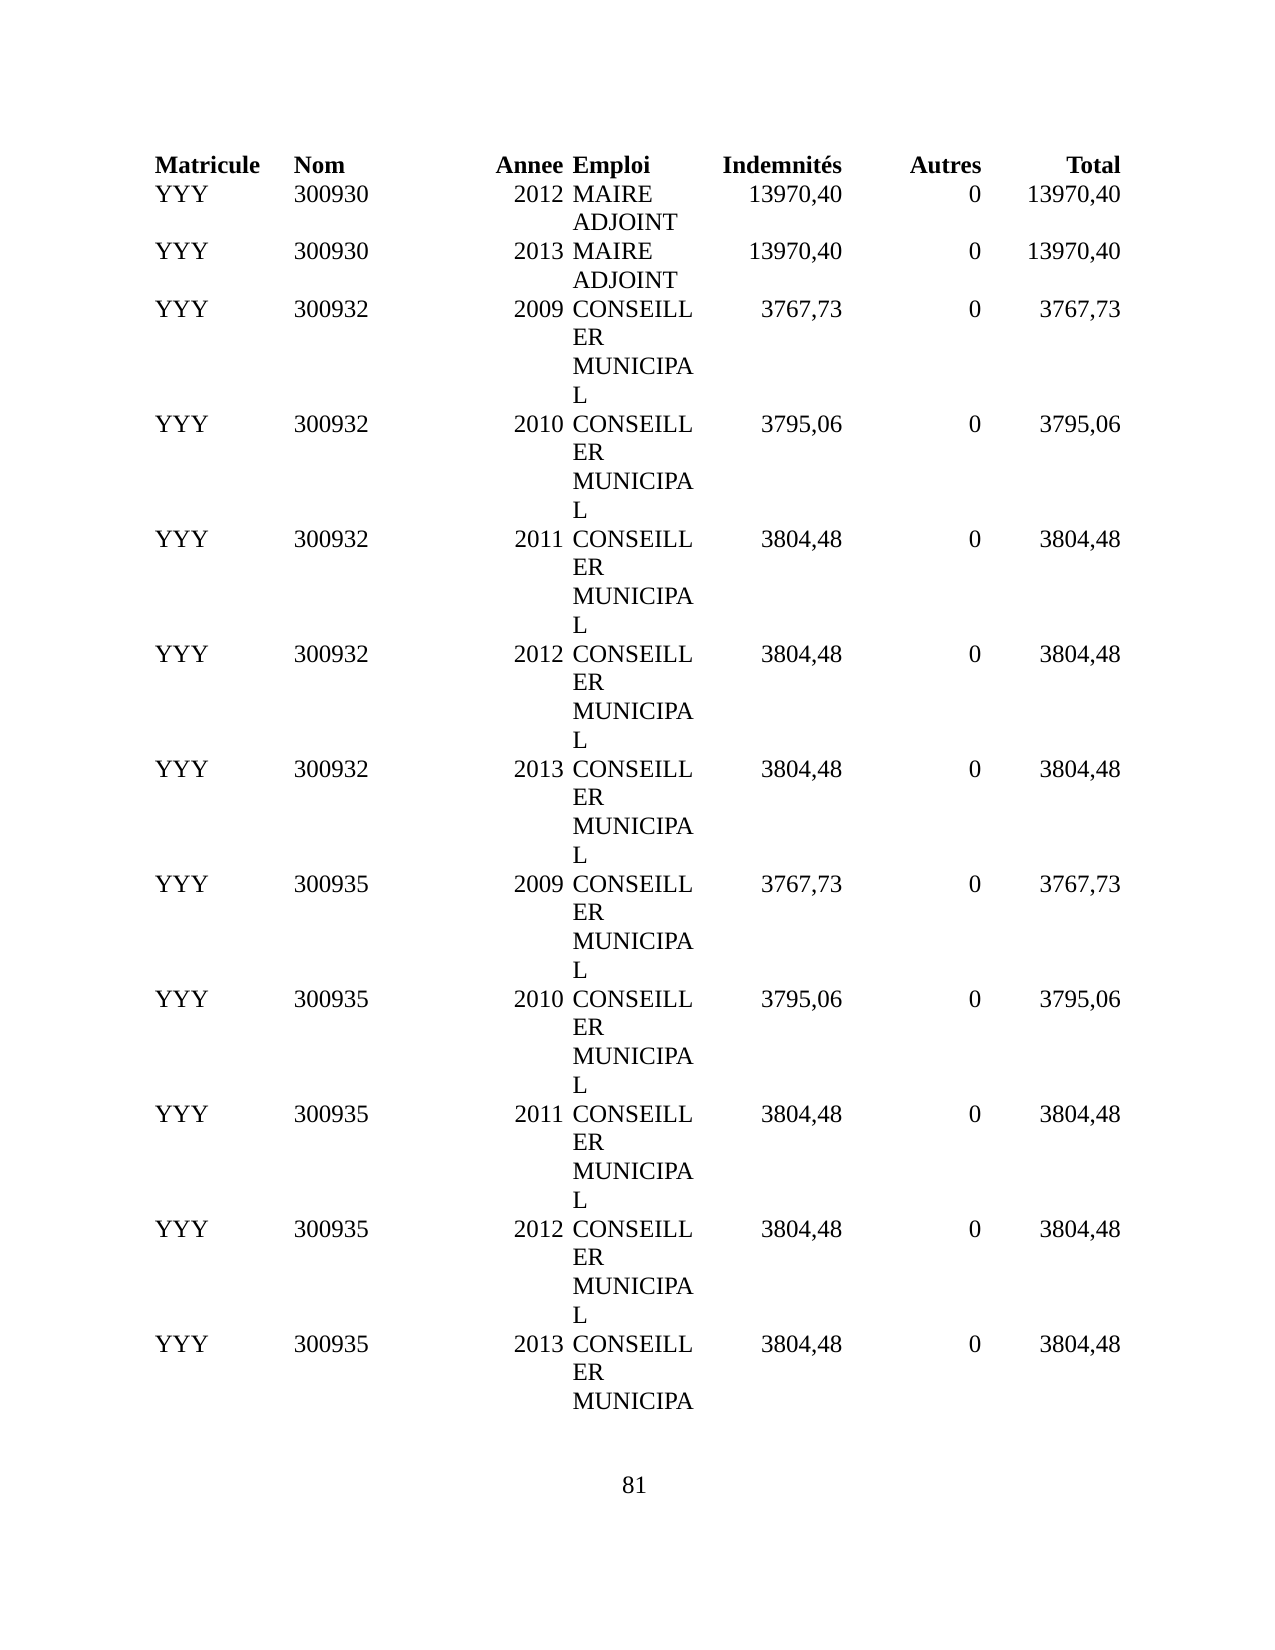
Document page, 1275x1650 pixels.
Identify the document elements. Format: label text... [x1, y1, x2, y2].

table_cell 0 [846, 1099, 986, 1214]
table_cell 0 [846, 639, 986, 754]
table_cell YYY [150, 294, 289, 409]
table_cell 3804,48 [707, 524, 846, 639]
table_cell 300932 [289, 754, 428, 869]
table_cell 3767,73 [986, 294, 1125, 409]
table_cell YYY [150, 524, 289, 639]
table_cell 13970,40 [986, 179, 1125, 236]
table_cell CONSEILLER MUNICIPAL [568, 524, 707, 639]
table_cell CONSEILLER MUNICIPAL [568, 639, 707, 754]
table_cell YYY [150, 639, 289, 754]
table_cell 3804,48 [707, 754, 846, 869]
table_cell 3795,06 [986, 984, 1125, 1099]
table_cell 3795,06 [707, 984, 846, 1099]
table_cell 0 [846, 869, 986, 984]
table_cell 0 [846, 1214, 986, 1329]
table_cell 3804,48 [986, 1329, 1125, 1415]
table_cell CONSEILLER MUNICIPAL [568, 754, 707, 869]
table_cell 2009 [429, 294, 568, 409]
table_cell 2012 [429, 639, 568, 754]
table_cell YYY [150, 1329, 289, 1415]
table_cell 3804,48 [986, 524, 1125, 639]
table_header Nom [289, 150, 428, 179]
table_cell 0 [846, 294, 986, 409]
table_cell 13970,40 [707, 236, 846, 294]
table_cell 3767,73 [986, 869, 1125, 984]
table_cell 2011 [429, 524, 568, 639]
table_cell 0 [846, 236, 986, 294]
table_cell 300935 [289, 1214, 428, 1329]
table_header Indemnités [707, 150, 846, 179]
table_cell 3804,48 [707, 1214, 846, 1329]
table_cell 300932 [289, 294, 428, 409]
table_cell 2009 [429, 869, 568, 984]
table_cell 300932 [289, 409, 428, 524]
table_cell 2013 [429, 754, 568, 869]
table_cell YYY [150, 409, 289, 524]
table_cell 0 [846, 754, 986, 869]
table_cell CONSEILLER MUNICIPAL [568, 409, 707, 524]
table_cell YYY [150, 179, 289, 236]
table_cell YYY [150, 754, 289, 869]
table_cell 3767,73 [707, 294, 846, 409]
table_cell 300930 [289, 179, 428, 236]
table_cell 3804,48 [986, 639, 1125, 754]
table_cell 0 [846, 524, 986, 639]
table_cell 300935 [289, 1329, 428, 1415]
table_cell YYY [150, 1099, 289, 1214]
table_cell 3804,48 [707, 1099, 846, 1214]
table_cell MAIRE ADJOINT [568, 179, 707, 236]
table_cell 3804,48 [707, 1329, 846, 1415]
table_cell CONSEILLER MUNICIPAL [568, 1099, 707, 1214]
table_cell 0 [846, 984, 986, 1099]
table_cell 0 [846, 1329, 986, 1415]
table_cell 2012 [429, 1214, 568, 1329]
table_cell 3795,06 [986, 409, 1125, 524]
table_cell 2012 [429, 179, 568, 236]
table_cell 0 [846, 409, 986, 524]
table_cell 300935 [289, 869, 428, 984]
table_cell 300935 [289, 1099, 428, 1214]
table_cell 3804,48 [986, 754, 1125, 869]
table_cell 3804,48 [986, 1099, 1125, 1214]
table_header Matricule [150, 150, 289, 179]
table_cell 2010 [429, 409, 568, 524]
table_cell 2013 [429, 1329, 568, 1415]
table_cell CONSEILLER MUNICIPAL [568, 984, 707, 1099]
table_header Total [986, 150, 1125, 179]
table_cell 300932 [289, 639, 428, 754]
table_cell MAIRE ADJOINT [568, 236, 707, 294]
table_cell 3804,48 [707, 639, 846, 754]
table_cell 13970,40 [986, 236, 1125, 294]
table_cell 2010 [429, 984, 568, 1099]
table_cell 2011 [429, 1099, 568, 1214]
table_header Emploi [568, 150, 707, 179]
table_cell 3804,48 [986, 1214, 1125, 1329]
table_header Annee [429, 150, 568, 179]
table_cell YYY [150, 236, 289, 294]
table_header Autres [846, 150, 986, 179]
table_cell 13970,40 [707, 179, 846, 236]
table_cell 300930 [289, 236, 428, 294]
table_cell YYY [150, 869, 289, 984]
table_cell 300935 [289, 984, 428, 1099]
table_cell CONSEILLER MUNICIPAL [568, 1214, 707, 1329]
table_cell CONSEILLER MUNICIPA [568, 1329, 707, 1415]
table_cell YYY [150, 1214, 289, 1329]
table_cell 300932 [289, 524, 428, 639]
table_cell 3767,73 [707, 869, 846, 984]
table_cell 0 [846, 179, 986, 236]
table_cell YYY [150, 984, 289, 1099]
table_cell CONSEILLER MUNICIPAL [568, 294, 707, 409]
table_cell 3795,06 [707, 409, 846, 524]
table_cell CONSEILLER MUNICIPAL [568, 869, 707, 984]
table_cell 2013 [429, 236, 568, 294]
